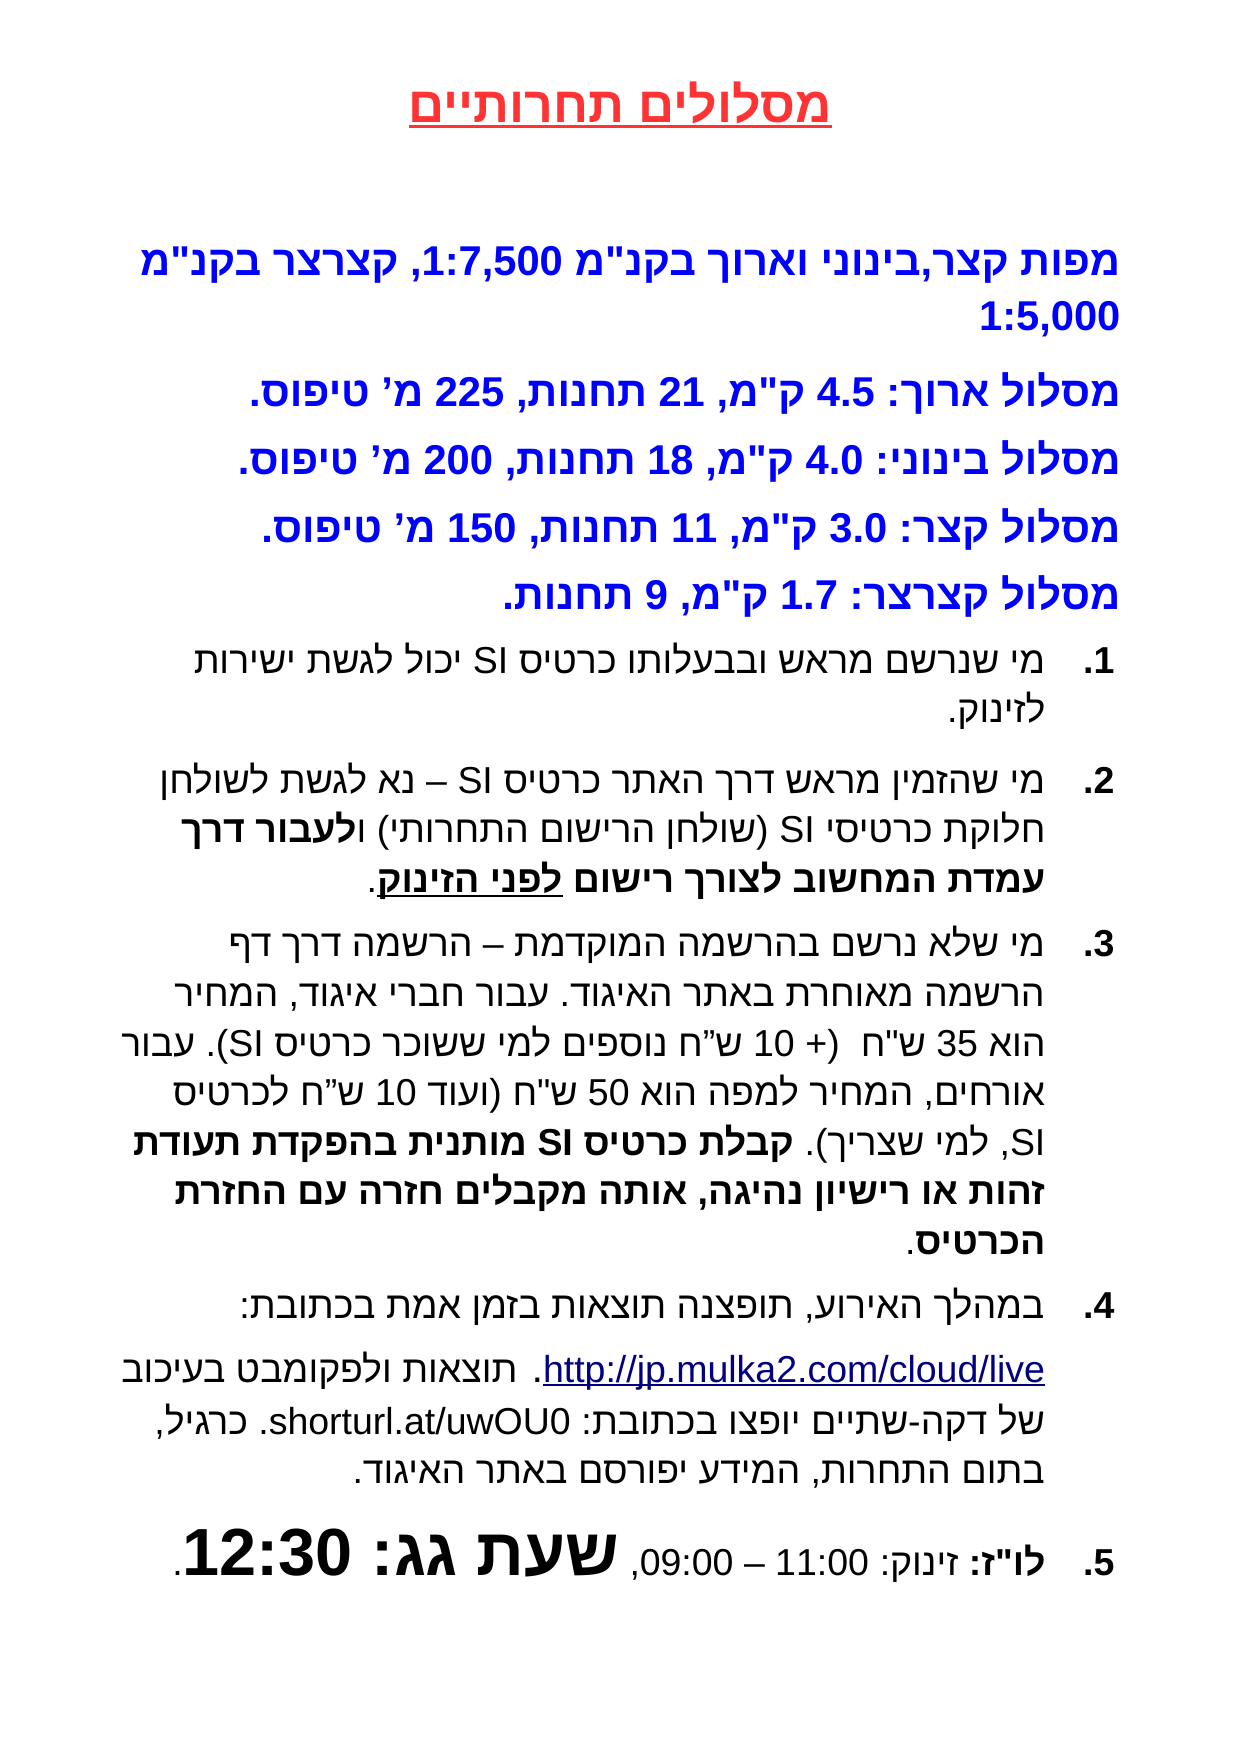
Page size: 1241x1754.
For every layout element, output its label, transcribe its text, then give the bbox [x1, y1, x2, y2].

text מפות קצר,בינוני וארוך בקנ"מ 1:7,500, קצרצר בקנ"מ 1:5,000 [120, 237, 1121, 340]
list במהלך האירוע, תופצנה תוצאות בזמן אמת בכתובת: http://jp.mulka2.com/cloud/live. תוצאות ולפקומבט בעיכוב של דקה-שתיים יופצו בכתובת: shorturl.at/uwOU0. כרגיל, בתום התחרות, המידע יפורסם באתר האיגוד. [120, 1283, 1083, 1492]
list מי שהזמין מראש דרך האתר כרטיס SI – נא לגשת לשולחן חלוקת כרטיסי SI (שולחן הרישום התחרותי) ולעבור דרך עמדת המחשוב לצורך רישום לפני הזינוק. [120, 758, 1083, 900]
text מסלול קצרצר: 1.7 ק"מ, 9 תחנות. [120, 571, 1121, 618]
list מי שלא נרשם בהרשמה המוקדמת – הרשמה דרך דף הרשמה מאוחרת באתר האיגוד. עבור חברי איגוד, המחיר הוא 35 ש"ח (+ 10 ש”ח נוספים למי ששוכר כרטיס SI). עבור אורחים, המחיר למפה הוא 50 ש"ח (ועוד 10 ש”ח לכרטיס SI, למי שצריך). קבלת כרטיס SI מותנית בהפקדת תעודת זהות או רישיון נהיגה, אותה מקבלים חזרה עם החזרת הכרטיס. [120, 922, 1083, 1262]
text מסלול קצר: 3.0 ק"מ, 11 תחנות, 150 מ’ טיפוס. [120, 503, 1121, 551]
text מסלול בינוני: 4.0 ק"מ, 18 תחנות, 200 מ’ טיפוס. [120, 435, 1121, 483]
list מי שנרשם מראש ובבעלותו כרטיס SI יכול לגשת ישירות לזינוק. [120, 638, 1083, 731]
list לו"ז: זינוק: 11:00 – 09:00, שעת גג: 12:30. [120, 1513, 1083, 1590]
text מסלולים תחרותיים [120, 75, 1121, 132]
text מסלול ארוך: 4.5 ק"מ, 21 תחנות, 225 מ’ טיפוס. [120, 368, 1121, 416]
